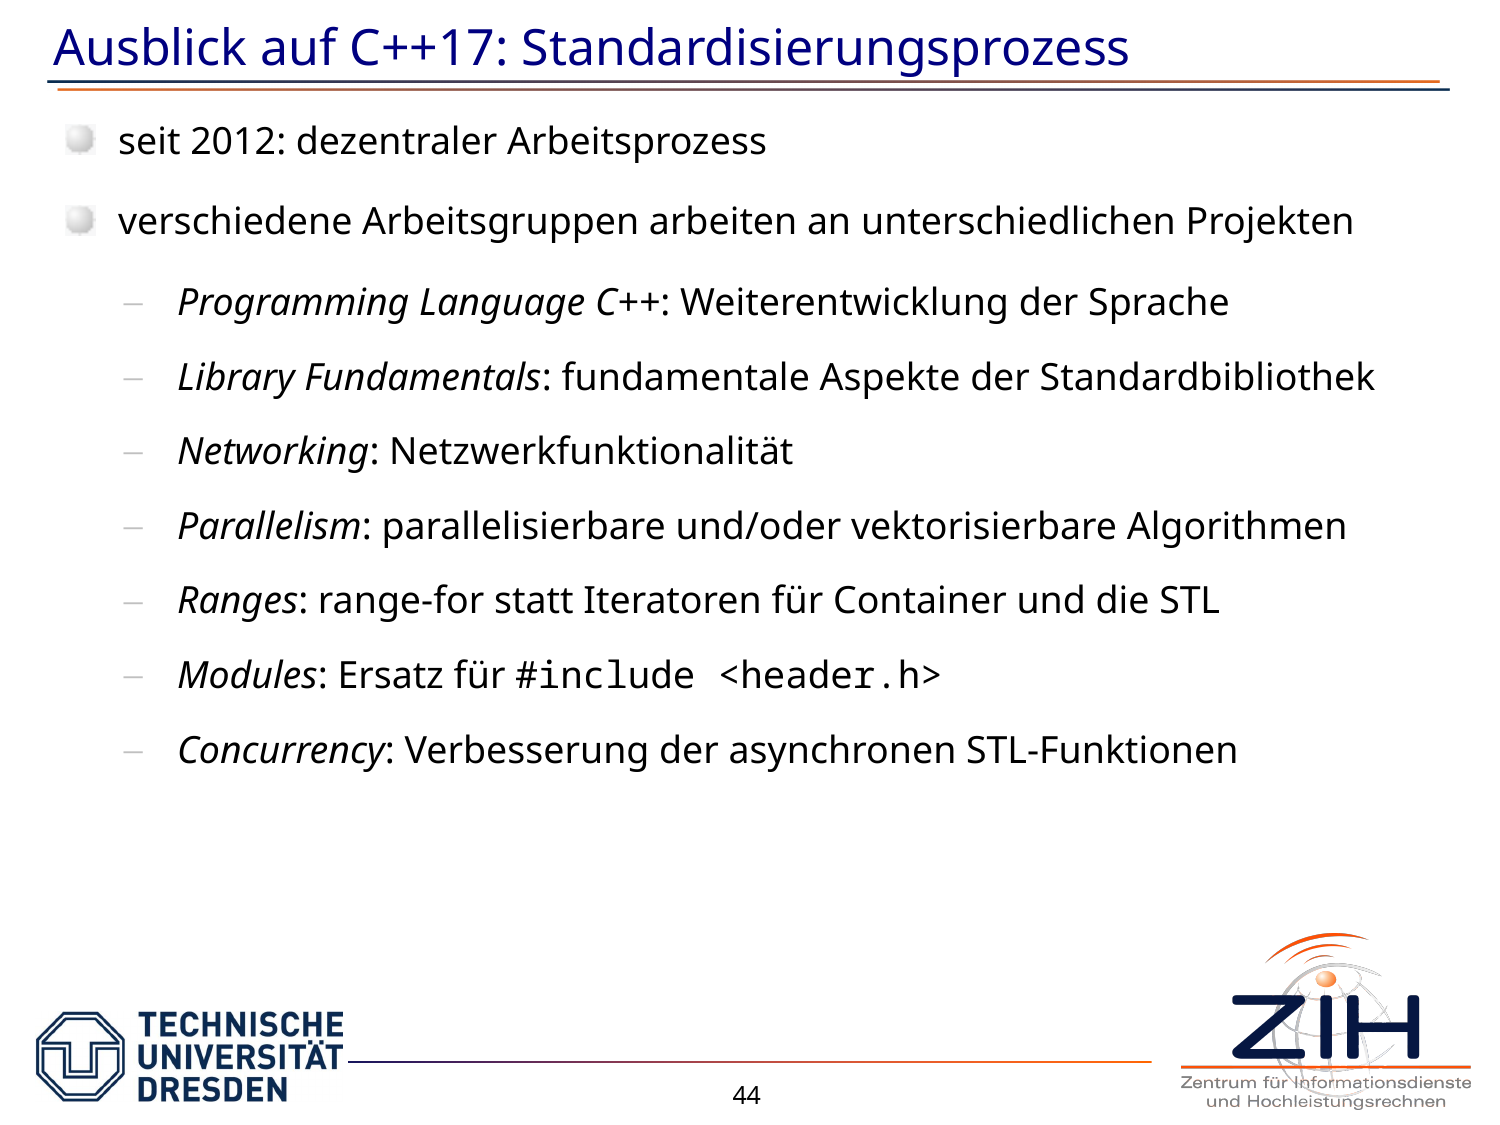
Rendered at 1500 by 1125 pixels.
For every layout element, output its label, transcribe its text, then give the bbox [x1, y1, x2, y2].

picture [35, 1011, 343, 1102]
list seit 2012: dezentraler Arbeitsprozess verschiedene Arbeitsgruppen arbeiten an unterschiedlichen Projekten Programming Language C++: Weiterentwicklung der Sprache Library Fundamentals: fundamentale Aspekte der Standardbibliothek Networking: Netzwerkfunktionalität Parallelism: parallelisierbare und/oder vektorisierbare Algorithmen Ranges: range-for statt Iteratoren für Container und die STL Modules: Ersatz für #include <header.h> Concurrency: Verbesserung der asynchronen STL-Funktionen [29, 118, 1418, 771]
picture [1181, 933, 1471, 1110]
picture [47, 80, 1450, 91]
title Ausblick auf C++17: Standardisierungsprozess [53, 12, 1453, 81]
